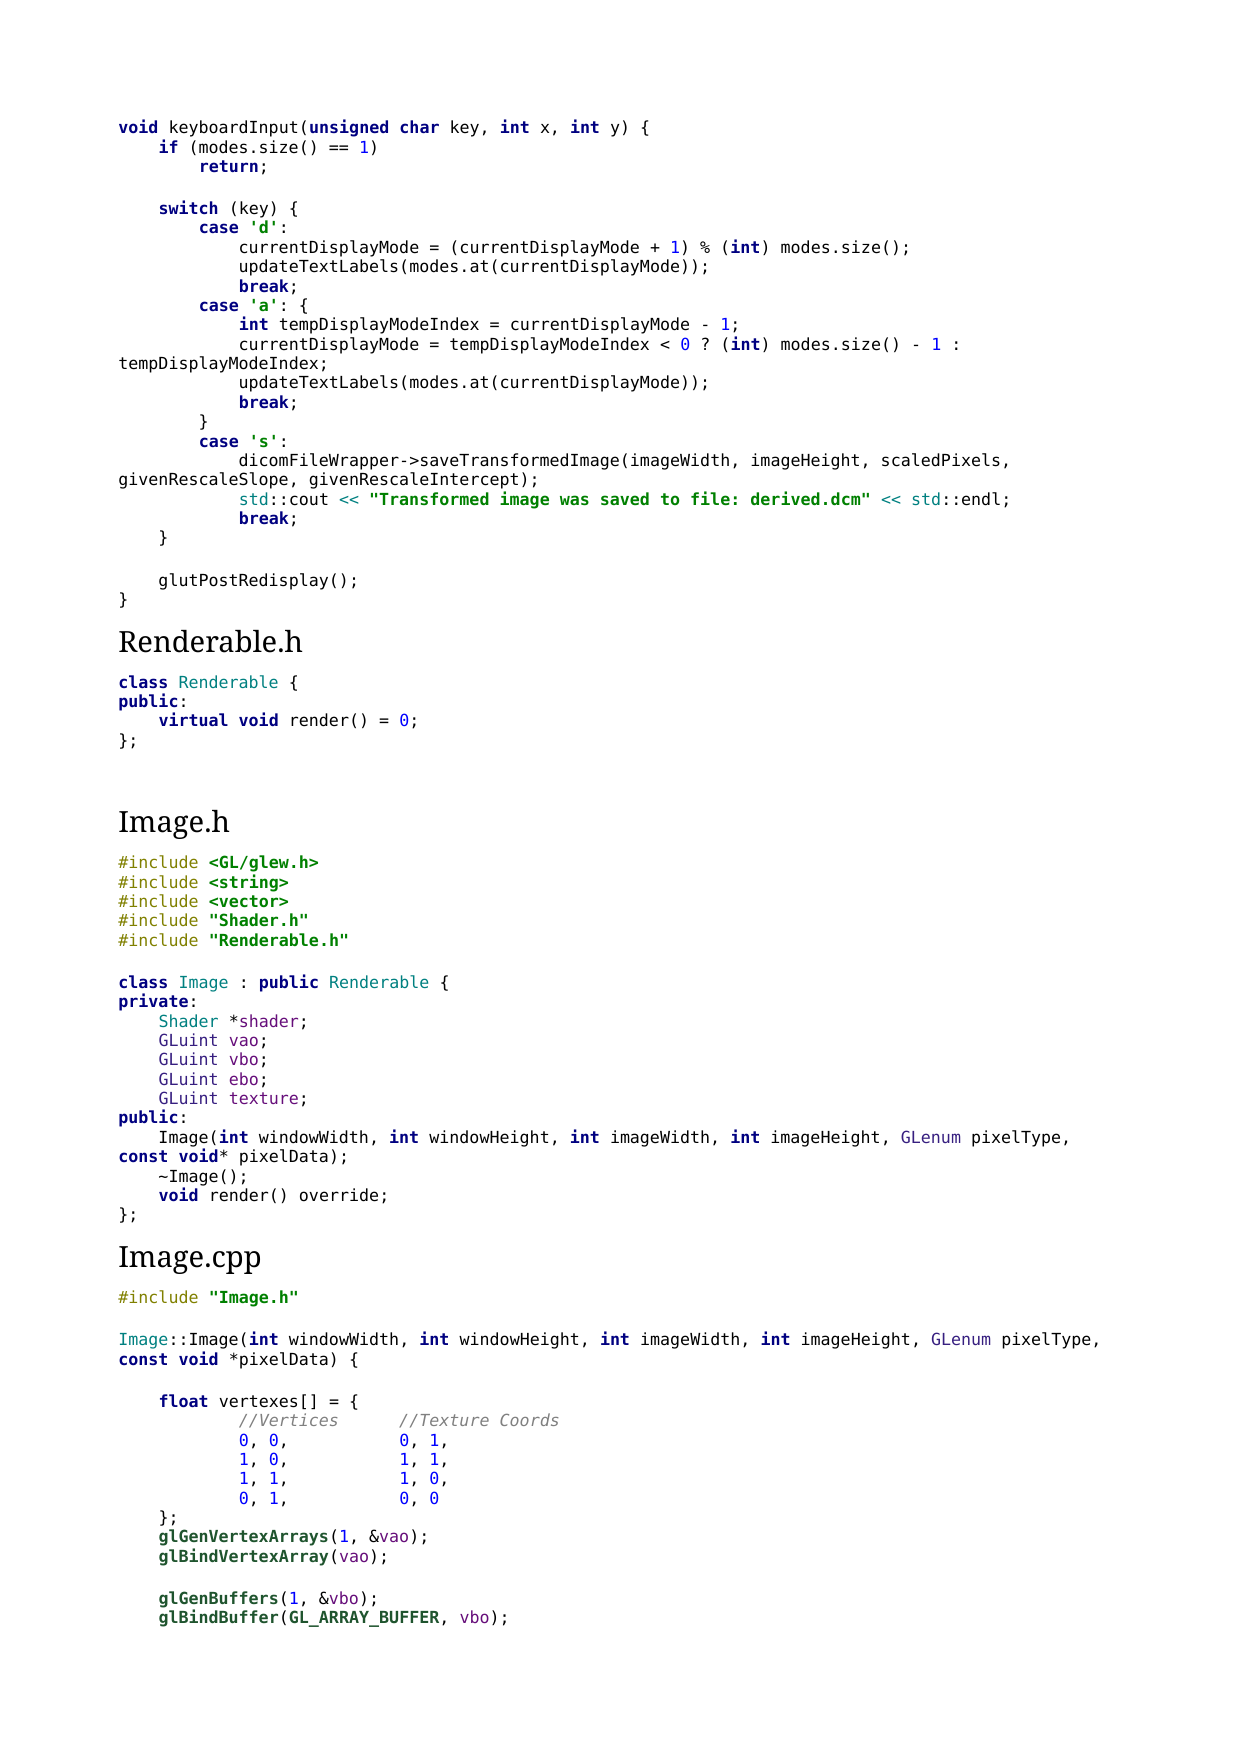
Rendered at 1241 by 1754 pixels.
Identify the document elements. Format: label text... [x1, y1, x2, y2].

text Image.cpp [118, 1237, 1122, 1276]
text #include "Image.h" Image::Image(int windowWidth, int windowHeight, int imageWidth, int imageHeight, GLenum pixelType, const void *pixelData) { float vertexes[] = { //Vertices //Texture Coords 0, 0, 0, 1, 1, 0, 1, 1, 1, 1, 1, 0, 0, 1, 0, 0 }; glGenVertexArrays(1, &vao); glBindVertexArray(vao); glGenBuffers(1, &vbo); glBindBuffer(GL_ARRAY_BUFFER, vbo); [118, 1288, 1122, 1627]
text Renderable.h [118, 621, 1122, 661]
text Image.h [118, 802, 1122, 841]
text void keyboardInput(unsigned char key, int x, int y) { if (modes.size() == 1) return; switch (key) { case 'd': currentDisplayMode = (currentDisplayMode + 1) % (int) modes.size(); updateTextLabels(modes.at(currentDisplayMode)); break; case 'a': { int tempDisplayModeIndex = currentDisplayMode - 1; currentDisplayMode = tempDisplayModeIndex < 0 ? (int) modes.size() - 1 : tempDisplayModeIndex; updateTextLabels(modes.at(currentDisplayMode)); break; } case 's': dicomFileWrapper->saveTransformedImage(imageWidth, imageHeight, scaledPixels, givenRescaleSlope, givenRescaleIntercept); std::cout << "Transformed image was saved to file: derived.dcm" << std::endl; break; } glutPostRedisplay(); } [118, 118, 1122, 609]
text class Renderable { public: virtual void render() = 0; }; [118, 673, 1122, 790]
text #include <GL/glew.h> #include <string> #include <vector> #include "Shader.h" #include "Renderable.h" class Image : public Renderable { private: Shader *shader; GLuint vao; GLuint vbo; GLuint ebo; GLuint texture; public: Image(int windowWidth, int windowHeight, int imageWidth, int imageHeight, GLenum pixelType, const void* pixelData); ~Image(); void render() override; }; [118, 853, 1122, 1225]
